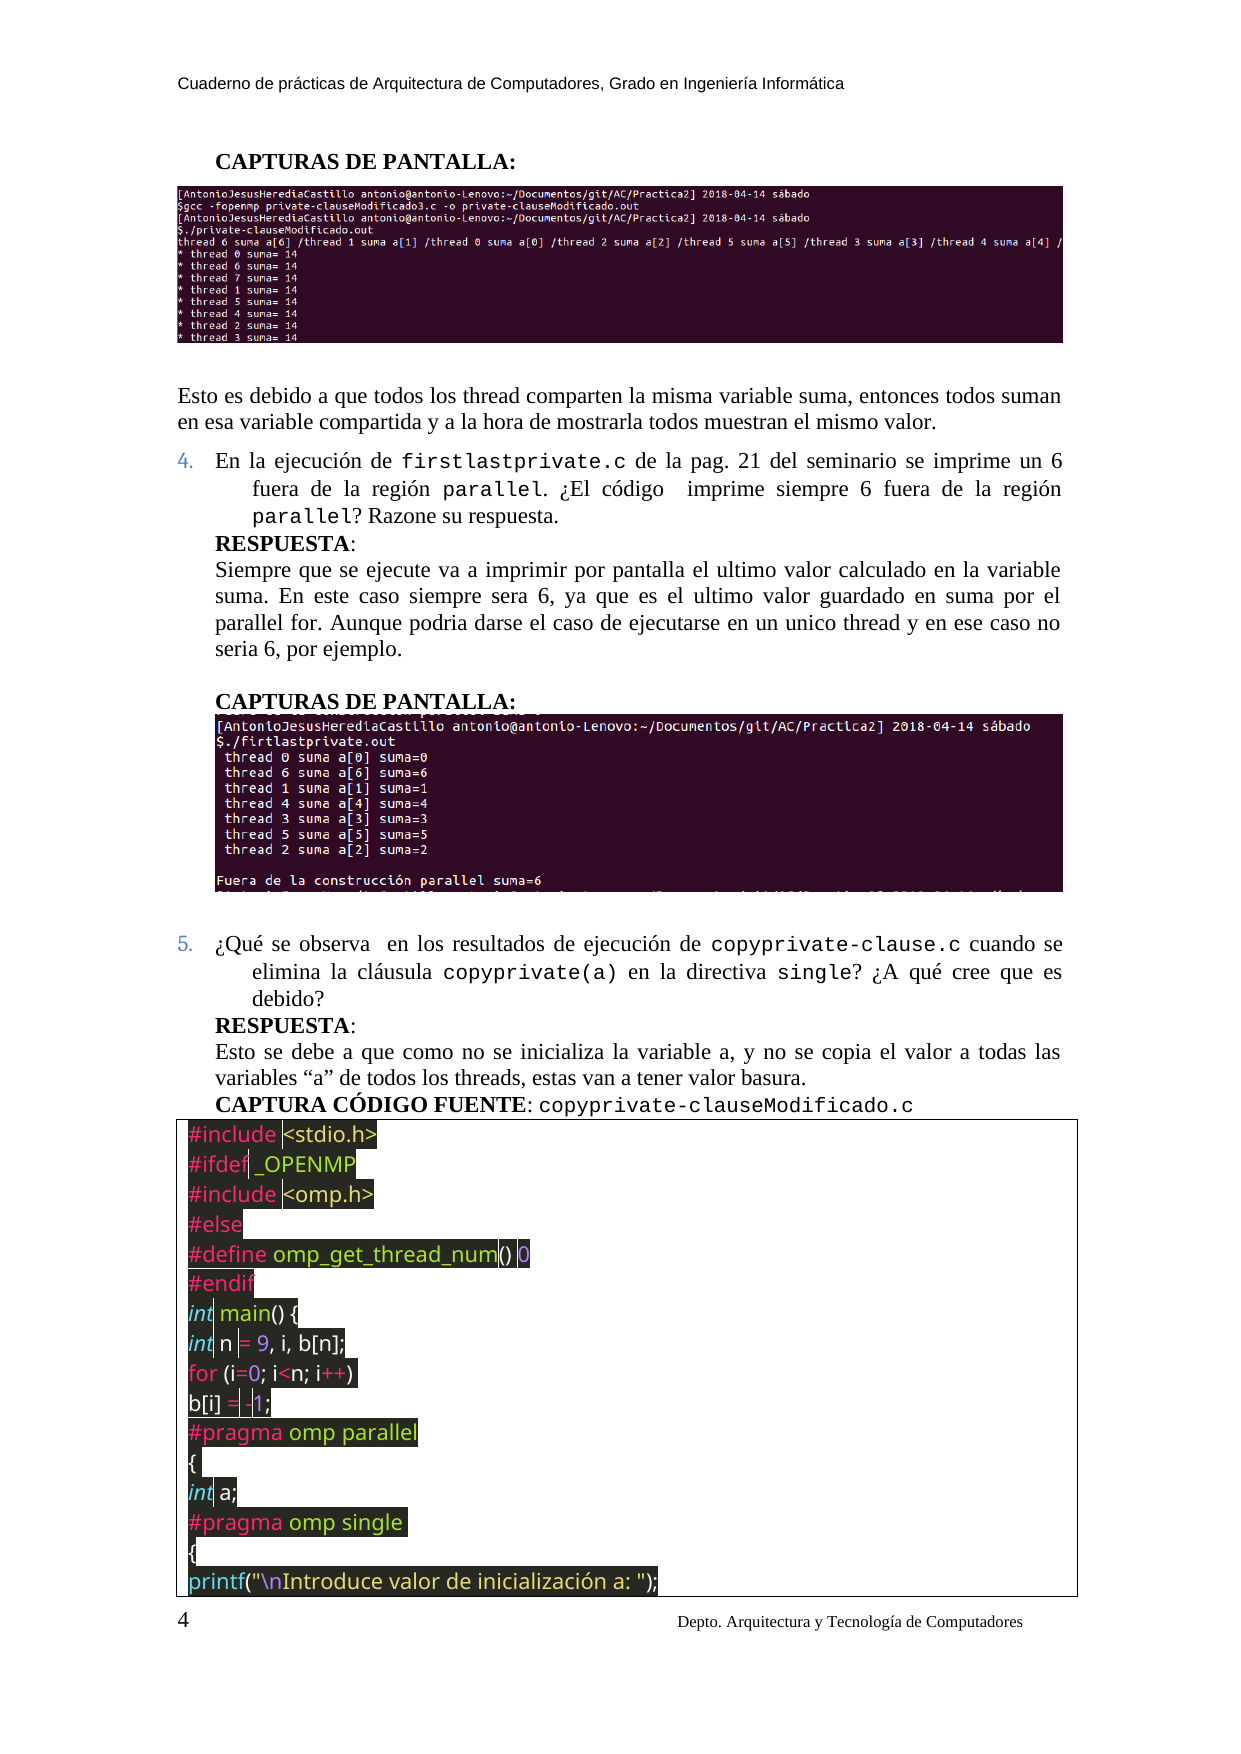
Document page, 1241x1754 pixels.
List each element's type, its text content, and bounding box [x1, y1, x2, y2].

text Siempre que se ejecute va a imprimir por pantalla el ultimo valor calculado en la variable suma. En este caso siempre sera 6, ya que es el ultimo valor guardado en suma por el parallel for. Aunque podria darse el caso de ejecutarse en un unico thread y en ese caso no seria 6, por ejemplo. [215, 556, 1063, 662]
text RESPUESTA: [215, 530, 1063, 556]
text Esto se debe a que como no se inicializa la variable a, y no se copia el valor a todas las variables “a” de todos los threads, estas van a tener valor basura. [215, 1038, 1063, 1091]
text CAPTURA CÓDIGO FUENTE: copyprivate-clauseModificado.c [215, 1091, 1063, 1118]
list ¿Qué se observa en los resultados de ejecución de copyprivate-clause.c cuando se elimina la cláusula copyprivate(a) en la directiva single? ¿A qué cree que es debido? [177, 930, 1063, 1012]
text RESPUESTA: [215, 1012, 1063, 1038]
list En la ejecución de firstlastprivate.c de la pag. 21 del seminario se imprime un 6 fuera de la región parallel. ¿El código imprime siempre 6 fuera de la región parallel? Razone su respuesta. [177, 447, 1063, 530]
picture [177, 186, 1063, 343]
list Esto es debido a que todos los thread comparten la misma variable suma, entonces todos suman en esa variable compartida y a la hora de mostrarla todos muestran el mismo valor. [177, 382, 1063, 434]
text CAPTURAS DE PANTALLA: [215, 148, 1063, 174]
table_header #include <stdio.h> #ifdef _OPENMP #include <omp.h> #else #define omp_get_thread_num() 0 #endif int main() { int n = 9, i, b[n]; for (i=0; i<n; i++) b[i] = -1; #pragma omp parallel { int a; #pragma omp single { printf("\nIntroduce valor de inicialización a: "); [177, 1120, 1077, 1596]
picture [214, 714, 1063, 892]
text CAPTURAS DE PANTALLA: [215, 688, 1063, 714]
